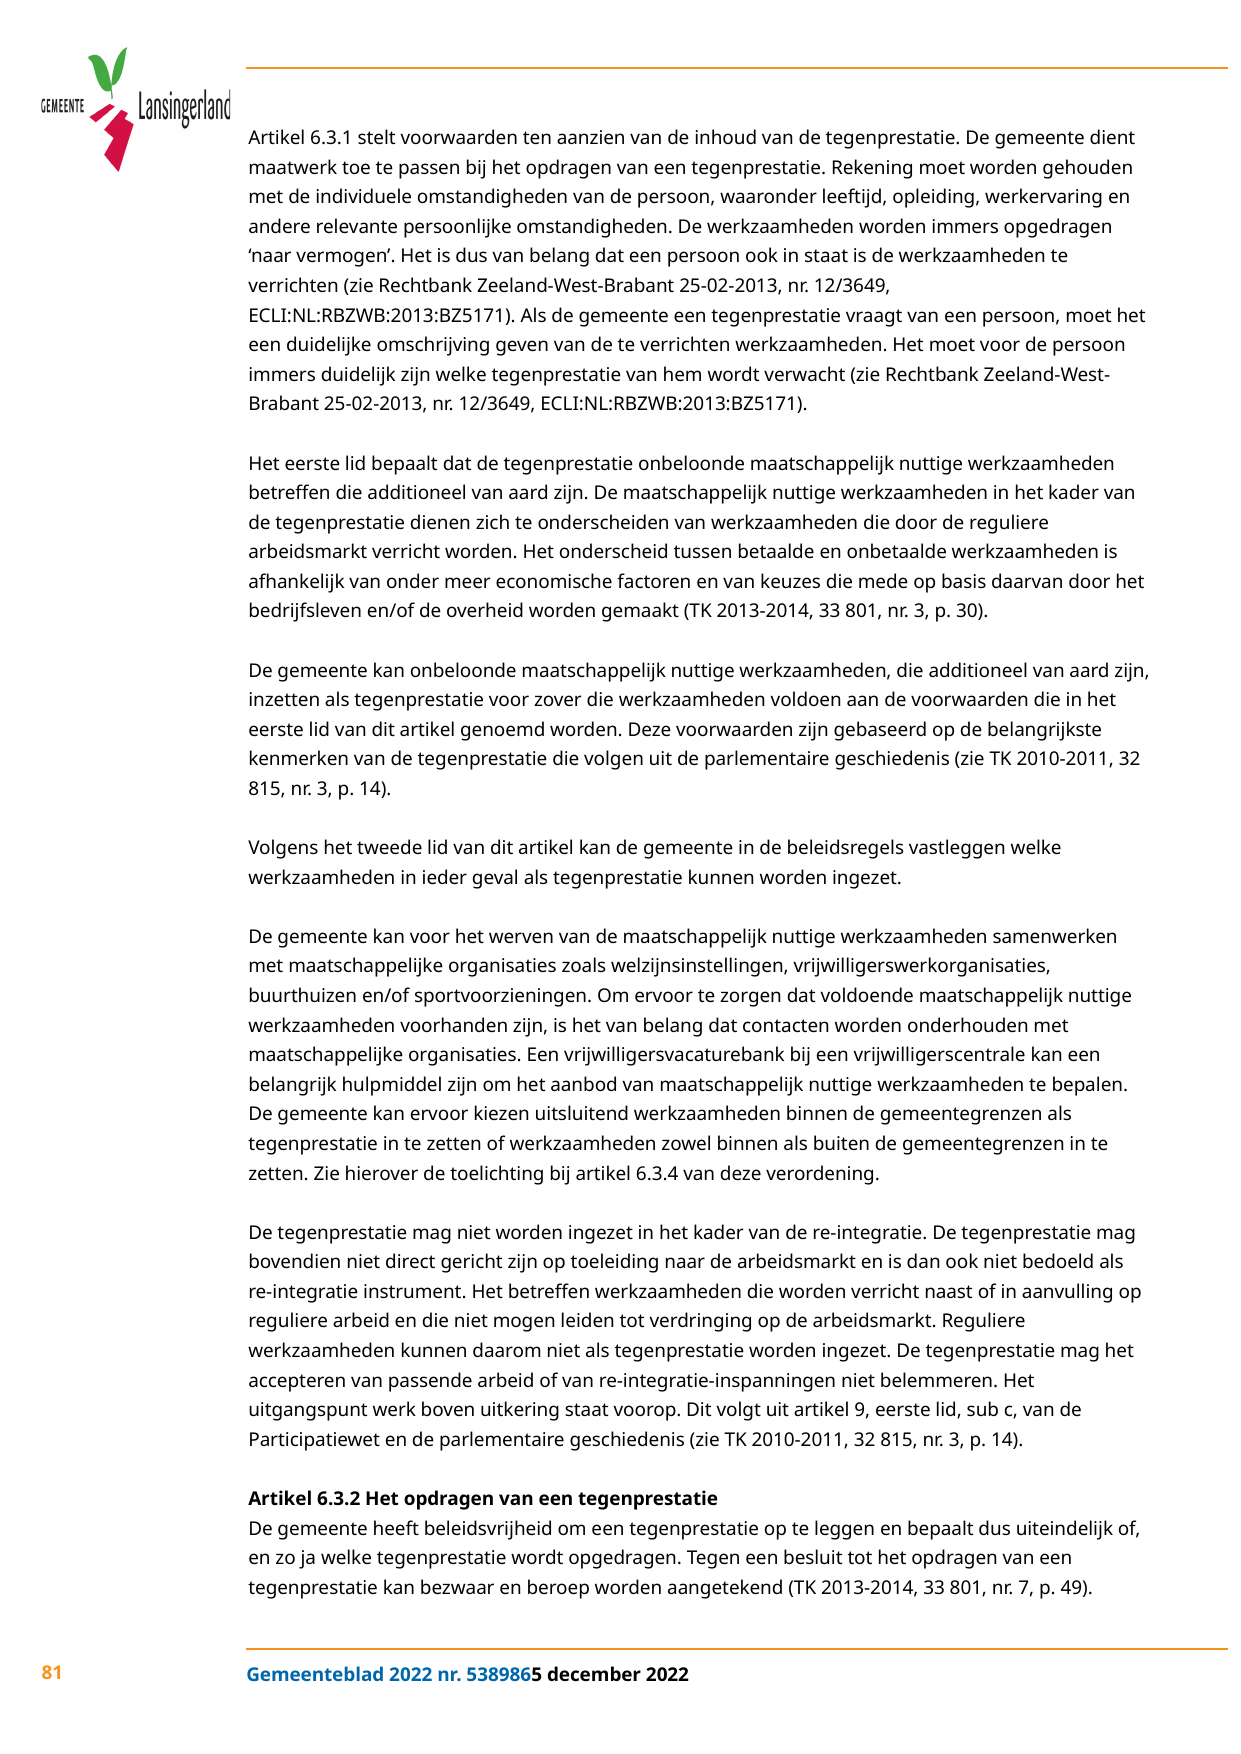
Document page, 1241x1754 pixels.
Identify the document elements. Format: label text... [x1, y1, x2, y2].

text Artikel 6.3.2 Het opdragen van een tegenprestatie [248, 1485, 1152, 1511]
text Het eerste lid bepaalt dat de tegenprestatie onbeloonde maatschappelijk nuttige werkzaamheden betreffen die additioneel van aard zijn. De maatschappelijk nuttige werkzaamheden in het kader van de tegenprestatie dienen zich te onderscheiden van werkzaamheden die door de reguliere arbeidsmarkt verricht worden. Het onderscheid tussen betaalde en onbetaalde werkzaamheden is afhankelijk van onder meer economische factoren en van keuzes die mede op basis daarvan door het bedrijfsleven en/of de overheid worden gemaakt (TK 2013-2014, 33 801, nr. 3, p. 30). [248, 450, 1152, 623]
text De gemeente heeft beleidsvrijheid om een tegenprestatie op te leggen en bepaalt dus uiteindelijk of, en zo ja welke tegenprestatie wordt opgedragen. Tegen een besluit tot het opdragen van een tegenprestatie kan bezwaar en beroep worden aangetekend (TK 2013-2014, 33 801, nr. 7, p. 49). [248, 1515, 1152, 1600]
text De gemeente kan onbeloonde maatschappelijk nuttige werkzaamheden, die additioneel van aard zijn, inzetten als tegenprestatie voor zover die werkzaamheden voldoen aan de voorwaarden die in het eerste lid van dit artikel genoemd worden. Deze voorwaarden zijn gebaseerd op de belangrijkste kenmerken van de tegenprestatie die volgen uit de parlementaire geschiedenis (zie TK 2010-2011, 32 815, nr. 3, p. 14). [248, 657, 1152, 801]
text De tegenprestatie mag niet worden ingezet in het kader van de re-integratie. De tegenprestatie mag bovendien niet direct gericht zijn op toeleiding naar de arbeidsmarkt en is dan ook niet bedoeld als re-integratie instrument. Het betreffen werkzaamheden die worden verricht naast of in aanvulling op reguliere arbeid en die niet mogen leiden tot verdringing op de arbeidsmarkt. Reguliere werkzaamheden kunnen daarom niet als tegenprestatie worden ingezet. De tegenprestatie mag het accepteren van passende arbeid of van re-integratie-inspanningen niet belemmeren. Het uitgangspunt werk boven uitkering staat voorop. Dit volgt uit artikel 9, eerste lid, sub c, van de Participatiewet en de parlementaire geschiedenis (zie TK 2010-2011, 32 815, nr. 3, p. 14). [248, 1219, 1152, 1452]
picture [41, 47, 231, 172]
text De gemeente kan voor het werven van de maatschappelijk nuttige werkzaamheden samenwerken met maatschappelijke organisaties zoals welzijnsinstellingen, vrijwilligerswerkorganisaties, buurthuizen en/of sportvoorzieningen. Om ervoor te zorgen dat voldoende maatschappelijk nuttige werkzaamheden voorhanden zijn, is het van belang dat contacten worden onderhouden met maatschappelijke organisaties. Een vrijwilligersvacaturebank bij een vrijwilligerscentrale kan een belangrijk hulpmiddel zijn om het aanbod van maatschappelijk nuttige werkzaamheden te bepalen. De gemeente kan ervoor kiezen uitsluitend werkzaamheden binnen de gemeentegrenzen als tegenprestatie in te zetten of werkzaamheden zowel binnen als buiten de gemeentegrenzen in te zetten. Zie hierover de toelichting bij artikel 6.3.4 van deze verordening. [248, 923, 1152, 1186]
text Volgens het tweede lid van dit artikel kan de gemeente in de beleidsregels vastleggen welke werkzaamheden in ieder geval als tegenprestatie kunnen worden ingezet. [248, 834, 1152, 890]
text Artikel 6.3.1 stelt voorwaarden ten aanzien van de inhoud van de tegenprestatie. De gemeente dient maatwerk toe te passen bij het opdragen van een tegenprestatie. Rekening moet worden gehouden met de individuele omstandigheden van de persoon, waaronder leeftijd, opleiding, werkervaring en andere relevante persoonlijke omstandigheden. De werkzaamheden worden immers opgedragen ‘naar vermogen’. Het is dus van belang dat een persoon ook in staat is de werkzaamheden te verrichten (zie Rechtbank Zeeland-West-Brabant 25-02-2013, nr. 12/3649, ECLI:NL:RBZWB:2013:BZ5171). Als de gemeente een tegenprestatie vraagt van een persoon, moet het een duidelijke omschrijving geven van de te verrichten werkzaamheden. Het moet voor de persoon immers duidelijk zijn welke tegenprestatie van hem wordt verwacht (zie Rechtbank Zeeland-West-Brabant 25-02-2013, nr. 12/3649, ECLI:NL:RBZWB:2013:BZ5171). [248, 124, 1152, 416]
